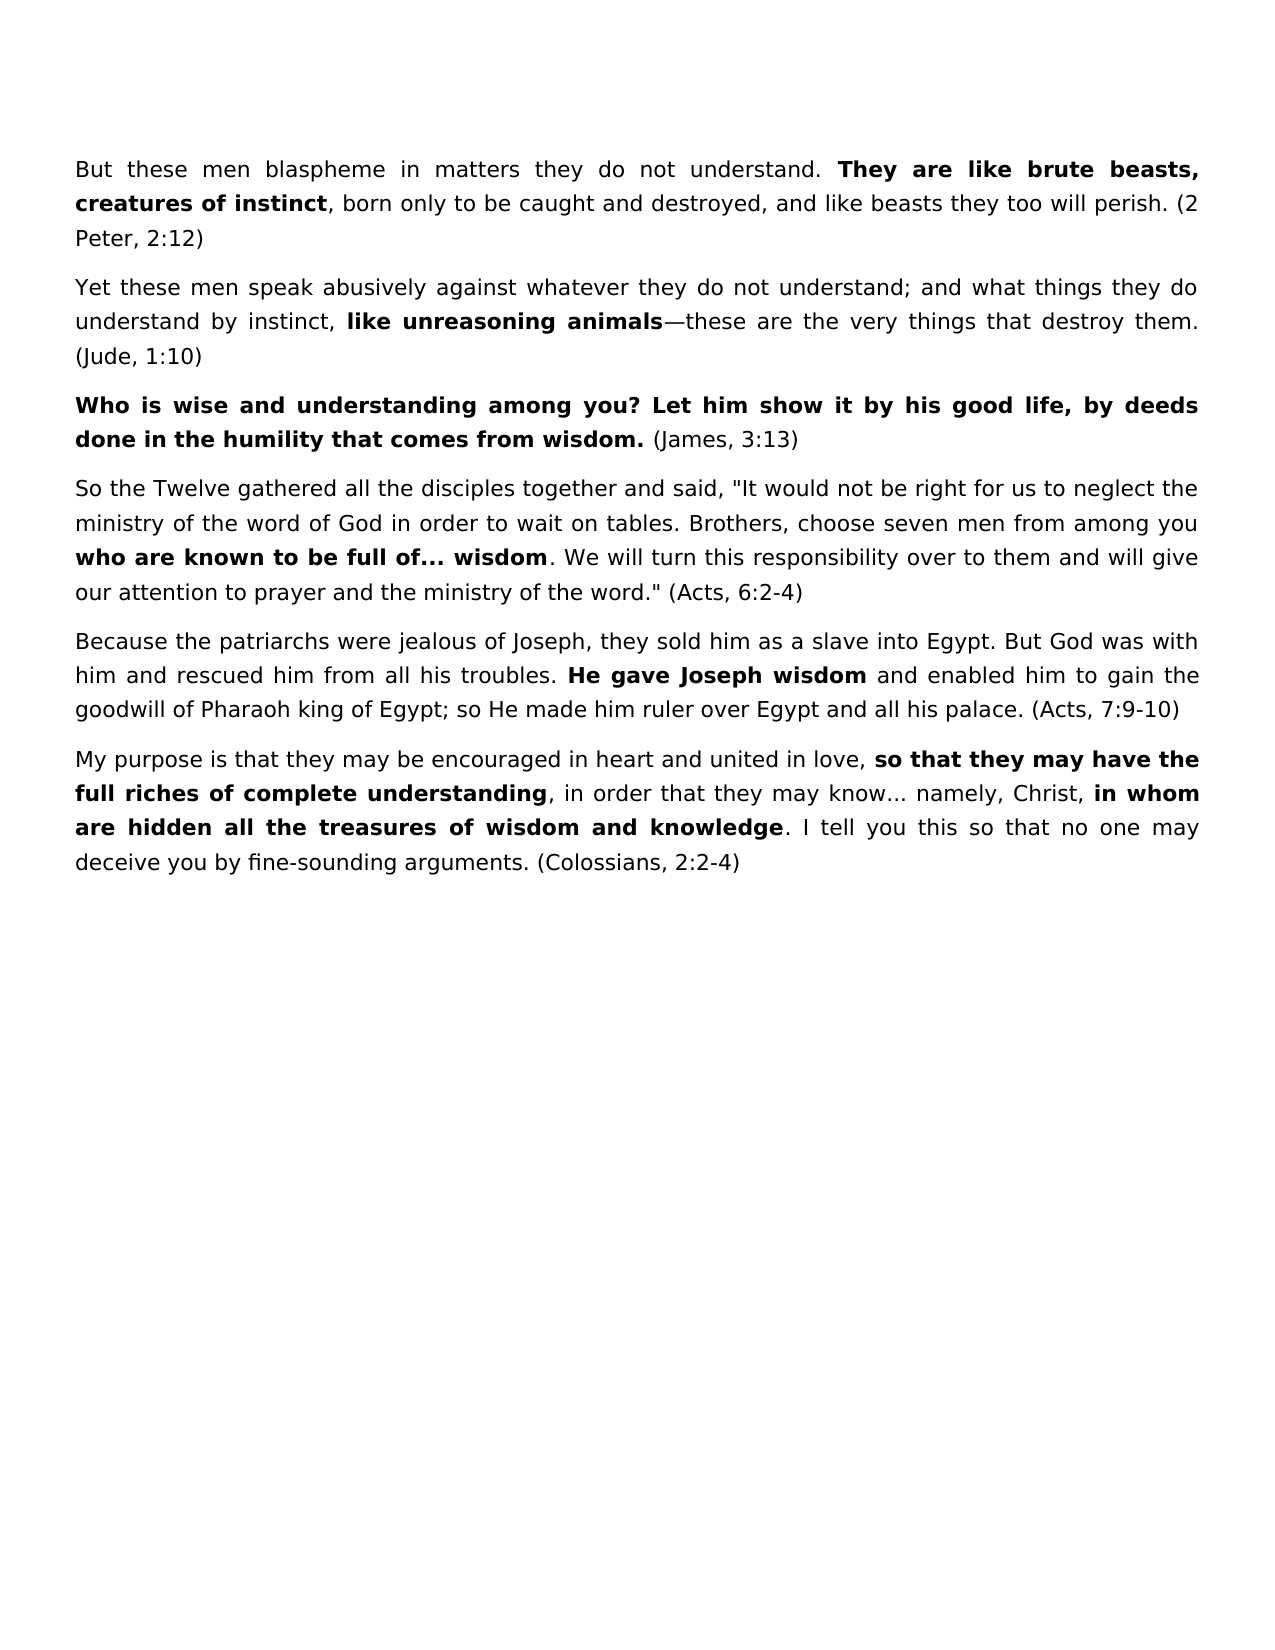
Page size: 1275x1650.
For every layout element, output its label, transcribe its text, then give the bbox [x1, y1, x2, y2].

text Who is wise and understanding among you? Let him show it by his good life, by deeds done in the humility that comes from wisdom. (James, 3:13) [75, 386, 1200, 454]
text My purpose is that they may be encouraged in heart and united in love, so that they may have the full riches of complete understanding, in order that they may know... namely, Christ, in whom are hidden all the treasures of wisdom and knowledge. I tell you this so that no one may deceive you by fine-sounding arguments. (Colossians, 2:2-4) [75, 739, 1200, 877]
text Because the patriarchs were jealous of Joseph, they sold him as a slave into Egypt. But God was with him and rescued him from all his troubles. He gave Joseph wisdom and enabled him to gain the goodwill of Pharaoh king of Egypt; so He made him ruler over Egypt and all his palace. (Acts, 7:9-10) [75, 622, 1200, 725]
text But these men blaspheme in matters they do not understand. They are like brute beasts, creatures of instinct, born only to be caught and destroyed, and like beasts they too will perish. (2 Peter, 2:12) [75, 150, 1200, 253]
text Yet these men speak abusively against whatever they do not understand; and what things they do understand by instinct, like unreasoning animals—these are the very things that destroy them. (Jude, 1:10) [75, 268, 1200, 371]
text So the Twelve gathered all the disciples together and said, "It would not be right for us to neglect the ministry of the word of God in order to wait on tables. Brothers, choose seven men from among you who are known to be full of... wisdom. We will turn this responsibility over to them and will give our attention to prayer and the ministry of the word." (Acts, 6:2-4) [75, 469, 1200, 607]
